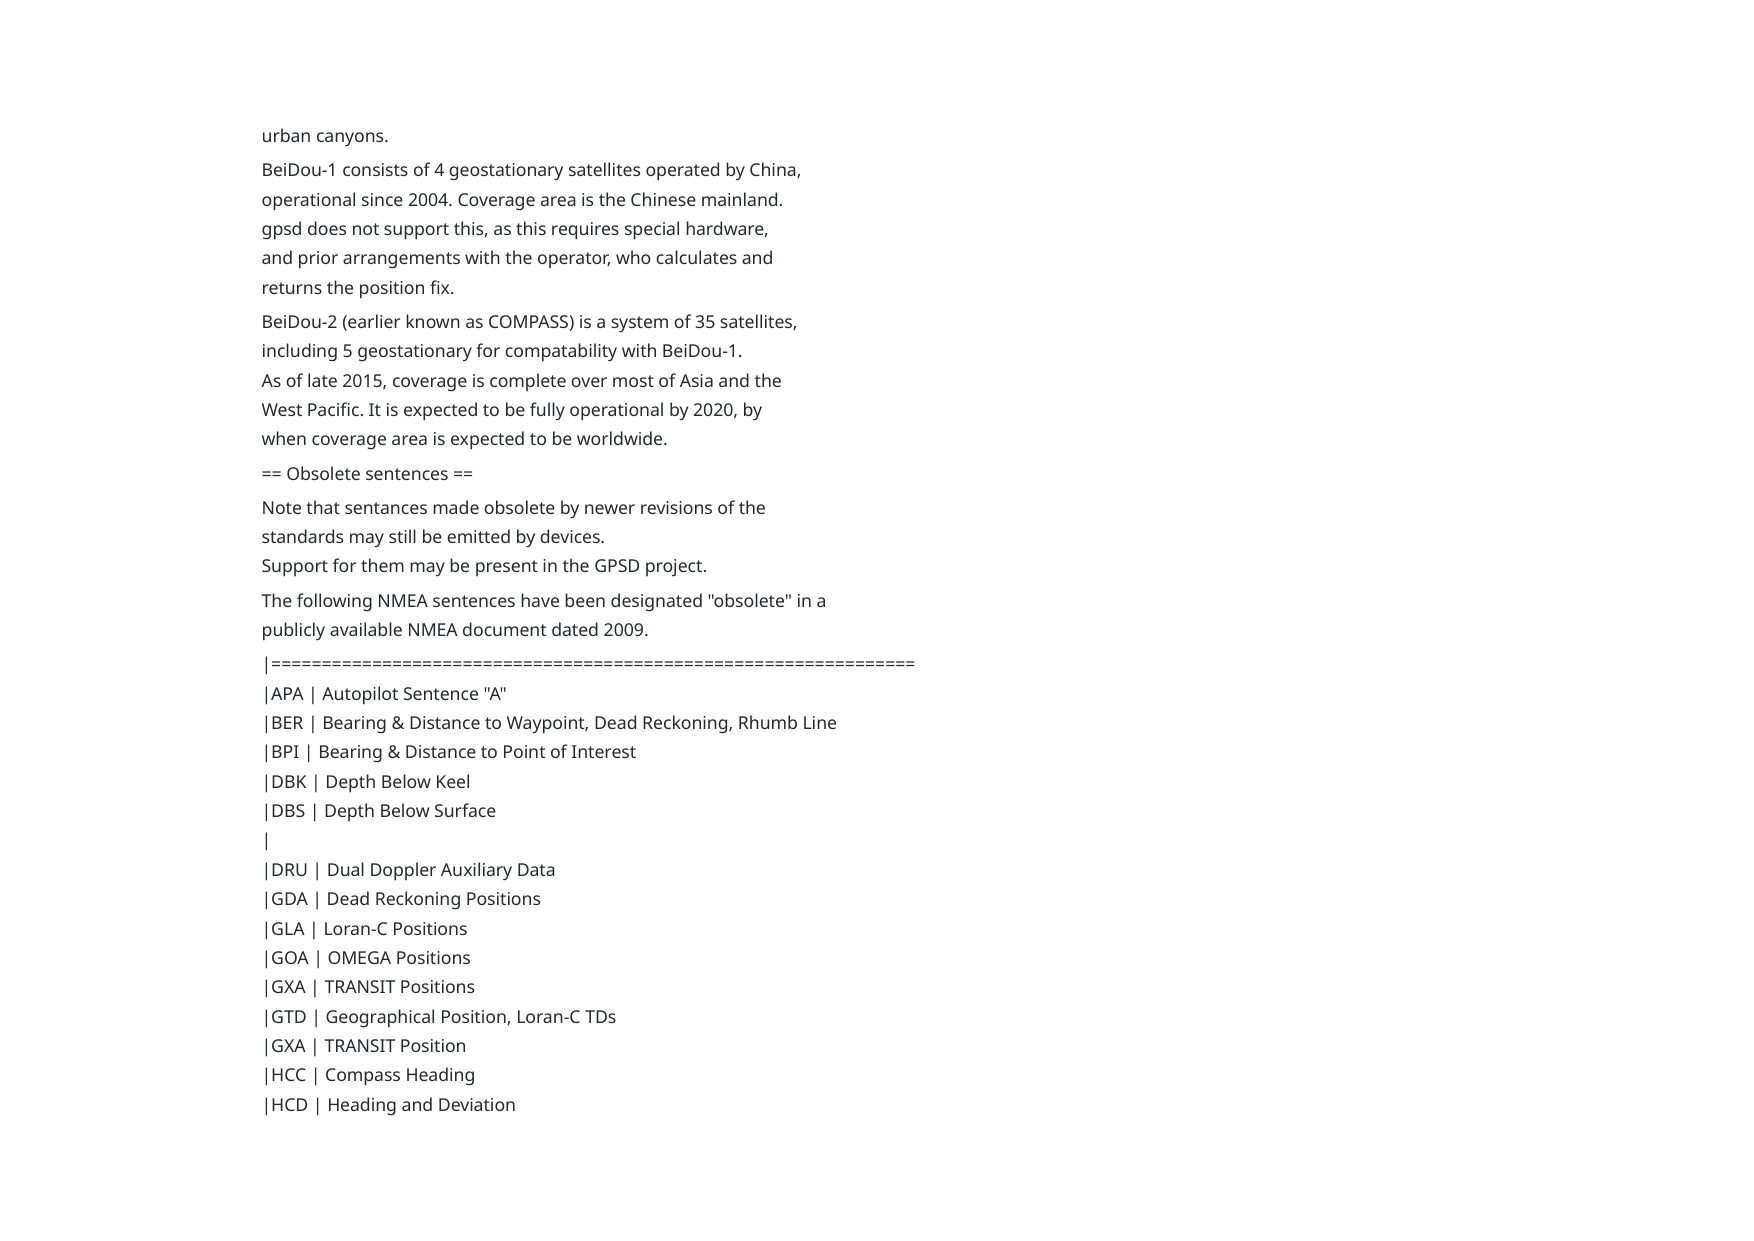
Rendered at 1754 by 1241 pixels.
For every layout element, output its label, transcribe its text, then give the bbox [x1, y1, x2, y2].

table_cell [118, 940, 261, 969]
table_cell West Pacific. It is expected to be fully operational by 2020, by [261, 392, 1636, 421]
table_cell | [261, 823, 1636, 852]
table_cell [118, 1087, 261, 1116]
table_cell [118, 641, 261, 646]
table_cell [118, 333, 261, 363]
table_cell |================================================================ [261, 646, 1636, 676]
table_cell [118, 456, 261, 485]
table_cell |GOA | OMEGA Positions [261, 940, 1636, 969]
table_cell Support for them may be present in the GPSD project. [261, 549, 1636, 578]
table_cell |HCD | Heading and Deviation [261, 1087, 1636, 1116]
table_cell [118, 519, 261, 548]
table_cell [118, 612, 261, 641]
table_cell |GXA | TRANSIT Position [261, 1028, 1636, 1057]
table_cell [118, 793, 261, 822]
table_cell [118, 705, 261, 734]
table_cell [118, 549, 261, 578]
table_cell As of late 2015, coverage is complete over most of Asia and the [261, 363, 1636, 392]
table_cell [261, 578, 1636, 583]
table_cell |HCC | Compass Heading [261, 1058, 1636, 1087]
table_cell [118, 270, 261, 299]
table_cell [261, 485, 1636, 490]
table_cell [118, 646, 261, 676]
table_cell The following NMEA sentences have been designated "obsolete" in a [261, 583, 1636, 612]
table_cell [118, 490, 261, 519]
table_cell [118, 451, 261, 456]
table_cell BeiDou-1 consists of 4 geostationary satellites operated by China, [261, 152, 1636, 182]
table_cell [118, 118, 261, 147]
table_cell [261, 451, 1636, 456]
table_cell [118, 299, 261, 304]
table_cell [118, 152, 261, 182]
table_cell [118, 999, 261, 1028]
table_cell [261, 299, 1636, 304]
table_cell [261, 148, 1636, 152]
table_cell [118, 1058, 261, 1087]
table_cell [261, 641, 1636, 646]
table_cell [118, 392, 261, 421]
table_cell |BER | Bearing & Distance to Waypoint, Dead Reckoning, Rhumb Line [261, 705, 1636, 734]
table_cell [118, 1028, 261, 1057]
table_cell |GDA | Dead Reckoning Positions [261, 881, 1636, 911]
table_cell and prior arrangements with the operator, who calculates and [261, 240, 1636, 270]
table_cell [118, 182, 261, 211]
table_cell Note that sentances made obsolete by newer revisions of the [261, 490, 1636, 519]
table_cell including 5 geostationary for compatability with BeiDou-1. [261, 333, 1636, 363]
table_cell |GLA | Loran-C Positions [261, 911, 1636, 940]
table_cell |GTD | Geographical Position, Loran-C TDs [261, 999, 1636, 1028]
table_cell [118, 734, 261, 764]
table_cell [118, 363, 261, 392]
table_cell [118, 969, 261, 999]
table_cell standards may still be emitted by devices. [261, 519, 1636, 548]
table_cell == Obsolete sentences == [261, 456, 1636, 485]
table_cell [118, 211, 261, 240]
table_cell |DBS | Depth Below Surface [261, 793, 1636, 822]
table_cell [118, 823, 261, 852]
table_cell [118, 852, 261, 881]
table_cell [118, 583, 261, 612]
table_cell |DRU | Dual Doppler Auxiliary Data [261, 852, 1636, 881]
table_cell BeiDou-2 (earlier known as COMPASS) is a system of 35 satellites, [261, 304, 1636, 333]
table_cell [118, 676, 261, 705]
table_cell publicly available NMEA document dated 2009. [261, 612, 1636, 641]
table_cell returns the position fix. [261, 270, 1636, 299]
table_cell |DBK | Depth Below Keel [261, 764, 1636, 793]
table_cell |GXA | TRANSIT Positions [261, 969, 1636, 999]
table_cell [118, 485, 261, 490]
table_cell [118, 240, 261, 270]
table_cell [118, 764, 261, 793]
table_cell [118, 148, 261, 152]
table_cell urban canyons. [261, 118, 1636, 147]
table_cell [118, 421, 261, 451]
table_cell [118, 304, 261, 333]
table_cell gpsd does not support this, as this requires special hardware, [261, 211, 1636, 240]
table_cell |BPI | Bearing & Distance to Point of Interest [261, 734, 1636, 764]
table_cell |APA | Autopilot Sentence "A" [261, 676, 1636, 705]
table_cell when coverage area is expected to be worldwide. [261, 421, 1636, 451]
table_cell [118, 881, 261, 911]
table_cell operational since 2004. Coverage area is the Chinese mainland. [261, 182, 1636, 211]
table_cell [118, 911, 261, 940]
table_cell [118, 578, 261, 583]
